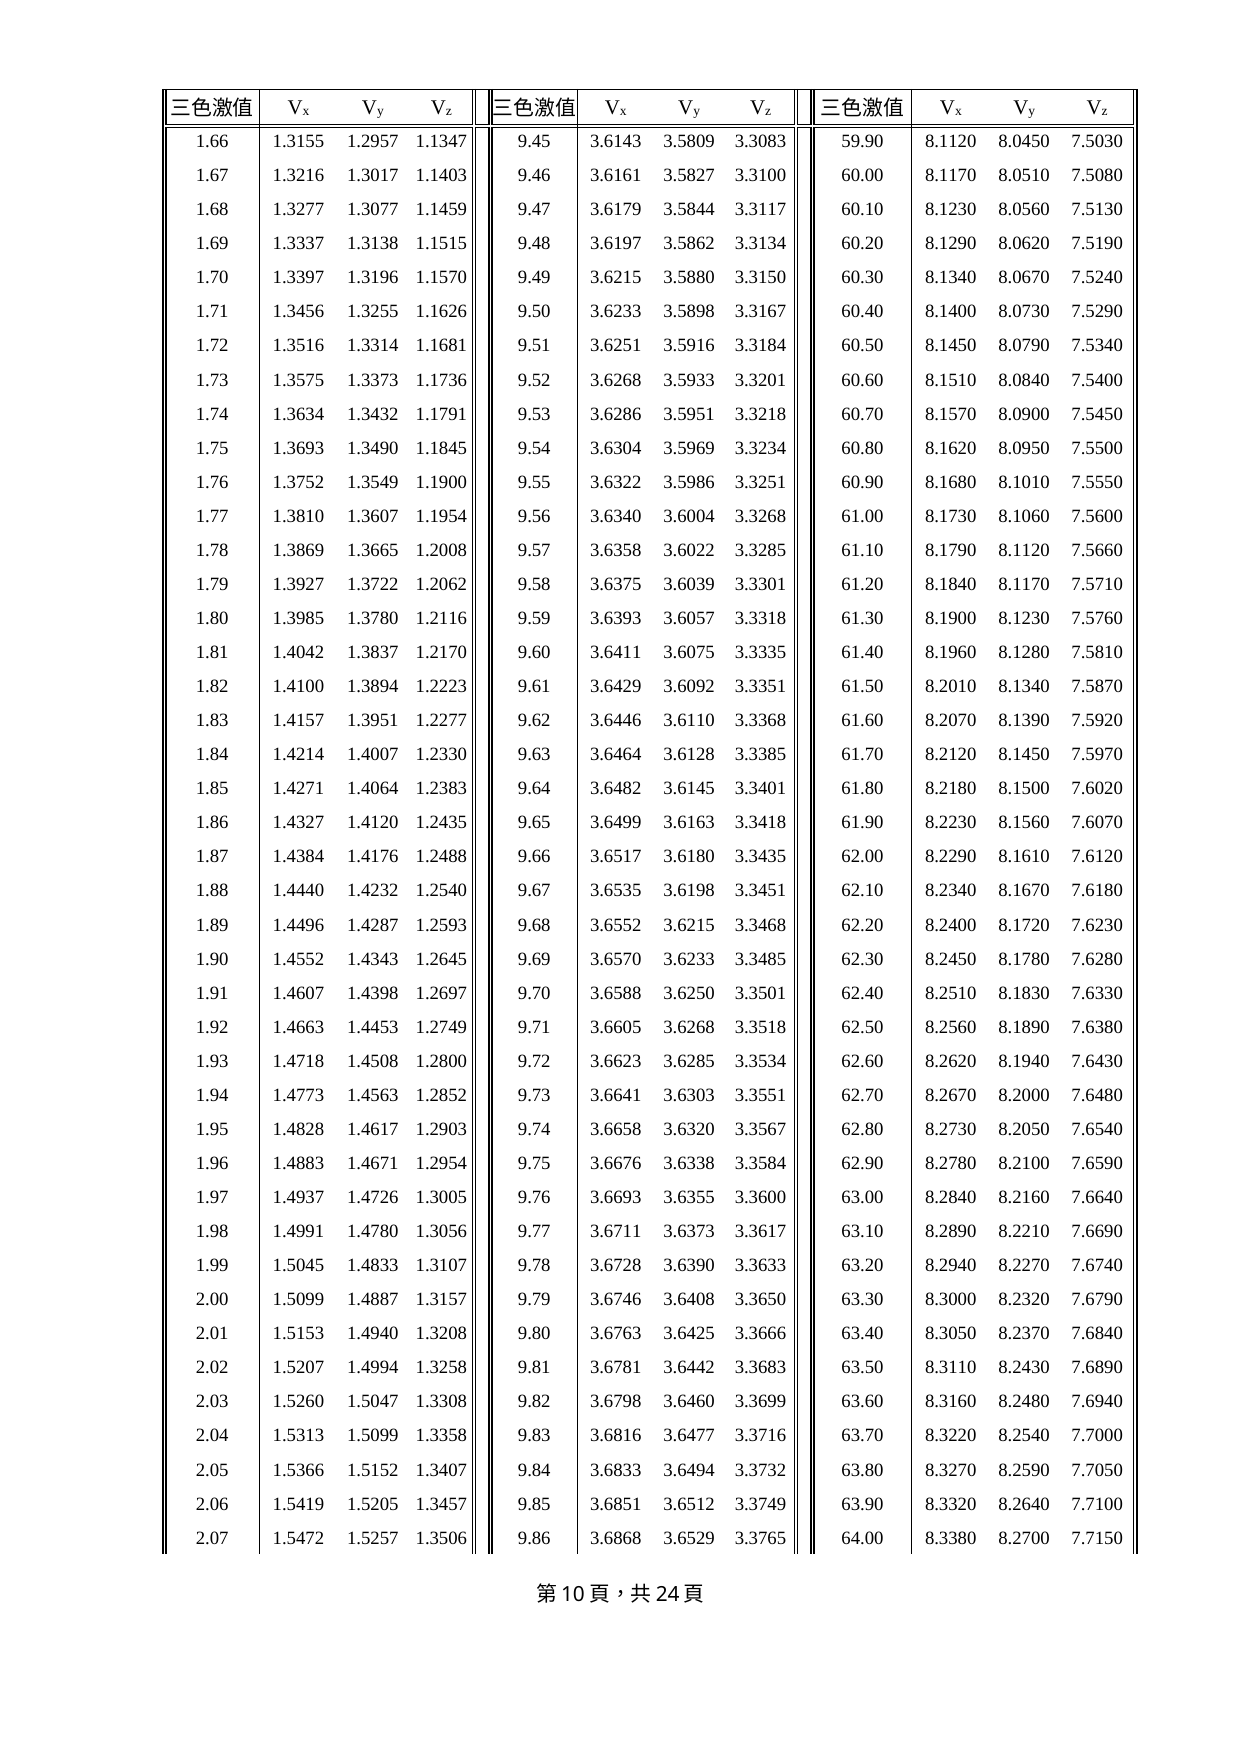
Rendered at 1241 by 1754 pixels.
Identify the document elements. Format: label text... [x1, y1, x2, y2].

table_cell 62.60 [815, 1044, 911, 1077]
table_cell [798, 907, 810, 941]
table_cell 8.1450 [912, 328, 989, 362]
table_cell 3.6408 [653, 1282, 724, 1316]
table_cell [476, 464, 488, 498]
table_cell 3.6460 [653, 1384, 724, 1418]
table_cell 1.4271 [260, 771, 337, 805]
table_cell [148, 396, 162, 430]
table_cell 3.6358 [578, 533, 653, 567]
table_cell 1.4780 [337, 1214, 408, 1248]
table_cell 8.2940 [912, 1248, 989, 1282]
table_cell 8.2370 [989, 1316, 1059, 1350]
table_cell 7.5340 [1059, 328, 1133, 362]
table_cell 1.2593 [408, 907, 472, 941]
table_cell 8.1670 [989, 873, 1059, 907]
table_cell 1.2954 [408, 1146, 472, 1180]
table_cell 8.1940 [989, 1044, 1059, 1077]
table_cell 7.7050 [1059, 1452, 1133, 1486]
table_cell 8.1510 [912, 362, 989, 396]
table_cell 1.3407 [408, 1452, 472, 1486]
table_cell 7.7150 [1059, 1520, 1133, 1554]
table_cell [476, 128, 488, 158]
table_cell 7.6230 [1059, 907, 1133, 941]
table_cell 3.6676 [578, 1146, 653, 1180]
table_cell 1.3208 [408, 1316, 472, 1350]
table_cell [476, 1009, 488, 1043]
table_cell 3.6411 [578, 635, 653, 669]
table_cell 8.1340 [912, 260, 989, 294]
table_cell 7.7000 [1059, 1418, 1133, 1452]
table_cell 9.51 [493, 328, 577, 362]
table_cell [798, 1009, 810, 1043]
table_cell [148, 635, 162, 669]
table_cell 1.1515 [408, 226, 472, 260]
table_cell 8.1620 [912, 430, 989, 464]
table_cell [798, 873, 810, 907]
table_cell 60.10 [815, 192, 911, 226]
table_cell 3.6197 [578, 226, 653, 260]
table_cell 63.10 [815, 1214, 911, 1248]
table_cell [476, 260, 488, 294]
table_cell 2.03 [167, 1384, 259, 1418]
table_cell 8.2540 [989, 1418, 1059, 1452]
table_cell [476, 567, 488, 601]
table_cell 7.5550 [1059, 464, 1133, 498]
table_cell 1.3516 [260, 328, 337, 362]
table_cell 9.86 [493, 1520, 577, 1554]
table_cell 3.3418 [725, 805, 794, 839]
table_cell 1.2330 [408, 737, 472, 771]
table_cell 1.97 [167, 1180, 259, 1214]
table_cell 1.4007 [337, 737, 408, 771]
table_cell 1.2277 [408, 703, 472, 737]
table_cell 1.91 [167, 975, 259, 1009]
table_cell 7.6330 [1059, 975, 1133, 1009]
table_cell [148, 1452, 162, 1486]
table_cell 8.0950 [989, 430, 1059, 464]
table_cell 61.80 [815, 771, 911, 805]
table_cell 9.63 [493, 737, 577, 771]
table_cell [798, 128, 810, 158]
table_cell [798, 771, 810, 805]
table_cell [148, 737, 162, 771]
table_cell 3.6442 [653, 1350, 724, 1384]
table_cell 3.3749 [725, 1486, 794, 1520]
table_cell [798, 1248, 810, 1282]
table_cell 8.1790 [912, 533, 989, 567]
table_cell 1.3457 [408, 1486, 472, 1520]
table_cell 3.6022 [653, 533, 724, 567]
table_cell 9.76 [493, 1180, 577, 1214]
table_cell 1.2903 [408, 1112, 472, 1146]
table_cell 1.85 [167, 771, 259, 805]
table_cell 63.50 [815, 1350, 911, 1384]
table_cell [798, 1316, 810, 1350]
table_cell 1.2383 [408, 771, 472, 805]
table_cell 8.0510 [989, 158, 1059, 192]
table_cell 7.5450 [1059, 396, 1133, 430]
table_cell [148, 294, 162, 328]
table_cell 2.04 [167, 1418, 259, 1452]
table_cell 9.50 [493, 294, 577, 328]
table_cell 1.1954 [408, 499, 472, 532]
table_cell 8.0560 [989, 192, 1059, 226]
table_cell [476, 1112, 488, 1146]
table_cell 60.90 [815, 464, 911, 498]
table_cell 63.60 [815, 1384, 911, 1418]
table_cell 7.6070 [1059, 805, 1133, 839]
table_cell 7.5710 [1059, 567, 1133, 601]
table_header Vy [653, 90, 724, 124]
table_cell 60.40 [815, 294, 911, 328]
table_cell [798, 703, 810, 737]
table_header Vx [260, 90, 337, 124]
table_cell 63.00 [815, 1180, 911, 1214]
table_cell 60.30 [815, 260, 911, 294]
table_cell 1.3780 [337, 601, 408, 635]
table_cell 59.90 [815, 128, 911, 158]
table_cell 3.3150 [725, 260, 794, 294]
table_cell 1.4496 [260, 907, 337, 941]
table_cell 7.6120 [1059, 839, 1133, 873]
table_cell 62.80 [815, 1112, 911, 1146]
table_cell 3.3468 [725, 907, 794, 941]
table_cell 1.3607 [337, 499, 408, 532]
table_cell 3.6180 [653, 839, 724, 873]
table_cell 1.4214 [260, 737, 337, 771]
table_cell 9.55 [493, 464, 577, 498]
table_cell 1.3549 [337, 464, 408, 498]
table_cell 3.6693 [578, 1180, 653, 1214]
table_cell 8.1400 [912, 294, 989, 328]
table_cell 1.4552 [260, 941, 337, 975]
table_cell 7.6940 [1059, 1384, 1133, 1418]
table_cell 1.2116 [408, 601, 472, 635]
table_cell 3.3650 [725, 1282, 794, 1316]
table_cell 3.6340 [578, 499, 653, 532]
table_cell 8.1450 [989, 737, 1059, 771]
table_cell 63.90 [815, 1486, 911, 1520]
table_cell 8.2100 [989, 1146, 1059, 1180]
table_cell 1.4042 [260, 635, 337, 669]
table_cell 3.6446 [578, 703, 653, 737]
table_cell 8.1840 [912, 567, 989, 601]
table_cell [798, 975, 810, 1009]
table_cell 1.4991 [260, 1214, 337, 1248]
table_cell 3.6268 [578, 362, 653, 396]
table_cell 62.40 [815, 975, 911, 1009]
table_cell 9.60 [493, 635, 577, 669]
table_cell 62.10 [815, 873, 911, 907]
table_cell 1.2852 [408, 1078, 472, 1112]
table_cell [476, 1316, 488, 1350]
table_cell [476, 192, 488, 226]
table_cell 9.56 [493, 499, 577, 532]
table_cell 1.78 [167, 533, 259, 567]
table_cell 60.60 [815, 362, 911, 396]
table_cell 1.68 [167, 192, 259, 226]
table_cell [148, 1214, 162, 1248]
table_cell [148, 1316, 162, 1350]
table_cell [148, 124, 162, 158]
table_cell 62.70 [815, 1078, 911, 1112]
table_cell [476, 1248, 488, 1282]
table_cell 3.6429 [578, 669, 653, 703]
table_cell 3.3501 [725, 975, 794, 1009]
table_cell 9.75 [493, 1146, 577, 1180]
table_cell 8.1010 [989, 464, 1059, 498]
table_cell [476, 941, 488, 975]
table_cell 1.90 [167, 941, 259, 975]
table_cell 1.93 [167, 1044, 259, 1077]
table_cell 1.2645 [408, 941, 472, 975]
table_cell 1.4157 [260, 703, 337, 737]
table_cell 3.3485 [725, 941, 794, 975]
table_cell 9.71 [493, 1009, 577, 1043]
table_cell 8.3220 [912, 1418, 989, 1452]
table_cell [798, 294, 810, 328]
table_cell 9.49 [493, 260, 577, 294]
table_cell 1.3155 [260, 128, 337, 158]
table_cell 61.40 [815, 635, 911, 669]
table_cell 1.73 [167, 362, 259, 396]
table_cell 8.1900 [912, 601, 989, 635]
table_cell [476, 873, 488, 907]
table_cell 1.83 [167, 703, 259, 737]
table_cell 1.3837 [337, 635, 408, 669]
table_cell [148, 499, 162, 532]
table_cell 3.3134 [725, 226, 794, 260]
table_cell 3.3285 [725, 533, 794, 567]
table_cell [148, 1146, 162, 1180]
table_cell 1.2008 [408, 533, 472, 567]
table_cell 8.1960 [912, 635, 989, 669]
table_cell 3.5809 [653, 128, 724, 158]
table_cell 1.98 [167, 1214, 259, 1248]
table_cell 9.57 [493, 533, 577, 567]
table_cell 1.3869 [260, 533, 337, 567]
table_cell 1.92 [167, 1009, 259, 1043]
table_cell 8.1570 [912, 396, 989, 430]
table_cell [798, 430, 810, 464]
table_cell 1.3005 [408, 1180, 472, 1214]
table_cell 3.3401 [725, 771, 794, 805]
table_cell 62.20 [815, 907, 911, 941]
table_cell 1.81 [167, 635, 259, 669]
table_cell 9.61 [493, 669, 577, 703]
table_cell [476, 737, 488, 771]
table_cell 8.0620 [989, 226, 1059, 260]
table_cell 1.4100 [260, 669, 337, 703]
table_cell [476, 1044, 488, 1077]
table_cell 3.3184 [725, 328, 794, 362]
table_cell [798, 396, 810, 430]
table_cell 8.2230 [912, 805, 989, 839]
table_cell 1.4828 [260, 1112, 337, 1146]
table_cell 3.6499 [578, 805, 653, 839]
table_cell 3.3335 [725, 635, 794, 669]
table_cell 9.65 [493, 805, 577, 839]
table_cell 8.1280 [989, 635, 1059, 669]
table_cell 8.2210 [989, 1214, 1059, 1248]
table_cell 8.2160 [989, 1180, 1059, 1214]
table_cell 7.6480 [1059, 1078, 1133, 1112]
table_cell 3.6075 [653, 635, 724, 669]
table_cell 1.76 [167, 464, 259, 498]
table_cell 3.3518 [725, 1009, 794, 1043]
table_cell [798, 1044, 810, 1077]
table_cell 8.1560 [989, 805, 1059, 839]
table_cell 8.2890 [912, 1214, 989, 1248]
table_cell 1.5260 [260, 1384, 337, 1418]
table_cell 1.80 [167, 601, 259, 635]
table_cell [148, 260, 162, 294]
table_cell 1.86 [167, 805, 259, 839]
table_cell 1.5472 [260, 1520, 337, 1554]
table_cell 1.2540 [408, 873, 472, 907]
table_cell 3.6763 [578, 1316, 653, 1350]
table_cell 1.4773 [260, 1078, 337, 1112]
table_cell [148, 226, 162, 260]
table_cell 3.6535 [578, 873, 653, 907]
table_cell 1.3927 [260, 567, 337, 601]
table_cell 1.5257 [337, 1520, 408, 1554]
table_cell 7.5600 [1059, 499, 1133, 532]
table_cell 1.5207 [260, 1350, 337, 1384]
table_cell 1.5099 [337, 1418, 408, 1452]
table_cell 3.6833 [578, 1452, 653, 1486]
table_cell 8.2070 [912, 703, 989, 737]
table_cell 3.6303 [653, 1078, 724, 1112]
table_cell [148, 1418, 162, 1452]
table_cell 1.2062 [408, 567, 472, 601]
table_cell 1.1403 [408, 158, 472, 192]
table_cell 1.2223 [408, 669, 472, 703]
table_cell 3.3385 [725, 737, 794, 771]
table_cell 8.1890 [989, 1009, 1059, 1043]
table_cell 7.5760 [1059, 601, 1133, 635]
table_cell 3.6517 [578, 839, 653, 873]
table_cell 9.83 [493, 1418, 577, 1452]
table_cell 3.3617 [725, 1214, 794, 1248]
table_cell 1.4663 [260, 1009, 337, 1043]
table_cell 9.70 [493, 975, 577, 1009]
table_cell 8.3000 [912, 1282, 989, 1316]
table_cell 1.4994 [337, 1350, 408, 1384]
table_cell 3.6375 [578, 567, 653, 601]
table_cell [148, 907, 162, 941]
table_cell 3.6390 [653, 1248, 724, 1282]
table_cell [148, 941, 162, 975]
table_cell 8.0840 [989, 362, 1059, 396]
table_cell 3.3765 [725, 1520, 794, 1554]
table_cell [476, 1180, 488, 1214]
table_cell [148, 533, 162, 567]
table_cell 7.5130 [1059, 192, 1133, 226]
table_cell [476, 158, 488, 192]
table_cell 8.2430 [989, 1350, 1059, 1384]
table_cell 63.70 [815, 1418, 911, 1452]
table_cell 3.3567 [725, 1112, 794, 1146]
table_header Vz [1059, 90, 1133, 124]
table_cell 3.3600 [725, 1180, 794, 1214]
table_cell 1.1570 [408, 260, 472, 294]
table_cell [148, 192, 162, 226]
table_cell 9.62 [493, 703, 577, 737]
table_header Vz [408, 90, 472, 124]
table_cell 8.1610 [989, 839, 1059, 873]
table_cell 1.3506 [408, 1520, 472, 1554]
table_cell 1.3373 [337, 362, 408, 396]
table_cell 3.6251 [578, 328, 653, 362]
table_cell 1.4883 [260, 1146, 337, 1180]
table_cell 1.3985 [260, 601, 337, 635]
table_cell [476, 499, 488, 532]
table_cell 9.74 [493, 1112, 577, 1146]
table_cell [476, 907, 488, 941]
table_cell 3.5898 [653, 294, 724, 328]
table_cell 1.3575 [260, 362, 337, 396]
table_header 三色激值 [815, 90, 911, 124]
table_cell 1.1845 [408, 430, 472, 464]
table_cell [148, 1486, 162, 1520]
table_cell [476, 362, 488, 396]
table_cell 7.5400 [1059, 362, 1133, 396]
table_cell 8.2780 [912, 1146, 989, 1180]
table_cell 3.6658 [578, 1112, 653, 1146]
table_cell 3.6605 [578, 1009, 653, 1043]
table_cell 3.3083 [725, 128, 794, 158]
table_cell 1.1347 [408, 128, 472, 158]
table_cell 1.4120 [337, 805, 408, 839]
table_cell 1.4940 [337, 1316, 408, 1350]
table_cell 3.6161 [578, 158, 653, 192]
table_cell [476, 669, 488, 703]
table_cell 1.82 [167, 669, 259, 703]
table_cell 1.4453 [337, 1009, 408, 1043]
table_cell 7.5030 [1059, 128, 1133, 158]
table_cell [476, 703, 488, 737]
table_cell 3.3167 [725, 294, 794, 328]
table_cell 1.74 [167, 396, 259, 430]
table_cell 1.3255 [337, 294, 408, 328]
table_cell 60.20 [815, 226, 911, 260]
table_cell 1.2170 [408, 635, 472, 669]
table_cell 9.48 [493, 226, 577, 260]
table_cell 1.3634 [260, 396, 337, 430]
table_cell 9.59 [493, 601, 577, 635]
table_cell [476, 805, 488, 839]
table_cell [148, 805, 162, 839]
table_cell 8.1680 [912, 464, 989, 498]
table_header [148, 89, 162, 124]
table_cell 1.4232 [337, 873, 408, 907]
table_cell 3.3699 [725, 1384, 794, 1418]
table_header Vz [725, 90, 794, 124]
table_cell 63.40 [815, 1316, 911, 1350]
table_cell [798, 158, 810, 192]
table_cell 3.6728 [578, 1248, 653, 1282]
table_cell [148, 430, 162, 464]
table_cell 8.2590 [989, 1452, 1059, 1486]
table_cell [148, 328, 162, 362]
table_cell 61.60 [815, 703, 911, 737]
table_cell 3.6464 [578, 737, 653, 771]
table_cell 7.6640 [1059, 1180, 1133, 1214]
table_cell 1.5153 [260, 1316, 337, 1350]
table_cell 8.0450 [989, 128, 1059, 158]
table_header Vx [912, 90, 989, 124]
table_cell 8.2670 [912, 1078, 989, 1112]
table_cell 1.4617 [337, 1112, 408, 1146]
table_cell [798, 1350, 810, 1384]
table_cell 1.3432 [337, 396, 408, 430]
table_cell 8.1290 [912, 226, 989, 260]
table_cell 1.4508 [337, 1044, 408, 1077]
table_cell [476, 1214, 488, 1248]
table_cell 1.4726 [337, 1180, 408, 1214]
table_cell 3.3683 [725, 1350, 794, 1384]
table_cell 3.6746 [578, 1282, 653, 1316]
table_cell 1.1791 [408, 396, 472, 430]
table_cell 3.3584 [725, 1146, 794, 1180]
table_cell [798, 1486, 810, 1520]
table_cell 3.6393 [578, 601, 653, 635]
table_cell [148, 567, 162, 601]
table_cell 62.50 [815, 1009, 911, 1043]
table_cell 9.52 [493, 362, 577, 396]
table_cell 1.2435 [408, 805, 472, 839]
table_cell 60.70 [815, 396, 911, 430]
table_cell 1.4327 [260, 805, 337, 839]
table_cell 3.6482 [578, 771, 653, 805]
table_cell 8.2290 [912, 839, 989, 873]
table_cell 61.90 [815, 805, 911, 839]
table_cell 64.00 [815, 1520, 911, 1554]
table_header Vy [337, 90, 408, 124]
table_cell 8.2620 [912, 1044, 989, 1077]
table_cell [148, 1078, 162, 1112]
table_cell 3.6128 [653, 737, 724, 771]
table_cell 1.3693 [260, 430, 337, 464]
table_cell 3.6198 [653, 873, 724, 907]
table_cell 8.1390 [989, 703, 1059, 737]
table_cell 7.5500 [1059, 430, 1133, 464]
table_cell [148, 1520, 162, 1554]
table_cell [476, 1520, 488, 1554]
table_cell 1.4563 [337, 1078, 408, 1112]
table_cell 9.77 [493, 1214, 577, 1248]
table_cell 9.53 [493, 396, 577, 430]
table_cell [476, 601, 488, 635]
table_cell 1.96 [167, 1146, 259, 1180]
table_cell 3.6641 [578, 1078, 653, 1112]
table_cell 9.54 [493, 430, 577, 464]
table_cell 8.2840 [912, 1180, 989, 1214]
table_cell 7.6430 [1059, 1044, 1133, 1077]
table_cell 7.5240 [1059, 260, 1133, 294]
table_cell 1.87 [167, 839, 259, 873]
table_cell 9.73 [493, 1078, 577, 1112]
table_cell 1.3337 [260, 226, 337, 260]
table_cell 61.50 [815, 669, 911, 703]
table_cell 3.5844 [653, 192, 724, 226]
table_cell 1.4343 [337, 941, 408, 975]
table_cell 8.2270 [989, 1248, 1059, 1282]
table_cell 3.6304 [578, 430, 653, 464]
table_cell [798, 1418, 810, 1452]
table_cell [476, 839, 488, 873]
table_cell 7.6380 [1059, 1009, 1133, 1043]
table_cell 3.3633 [725, 1248, 794, 1282]
table_cell 3.6057 [653, 601, 724, 635]
table_cell 1.84 [167, 737, 259, 771]
table_cell 8.1340 [989, 669, 1059, 703]
table_cell 1.94 [167, 1078, 259, 1112]
table_cell 9.85 [493, 1486, 577, 1520]
table_cell 3.5880 [653, 260, 724, 294]
table_cell 9.64 [493, 771, 577, 805]
table_cell 3.6179 [578, 192, 653, 226]
table_cell 1.1900 [408, 464, 472, 498]
table_cell [798, 1112, 810, 1146]
table_cell 1.4937 [260, 1180, 337, 1214]
table_cell 3.6529 [653, 1520, 724, 1554]
table_cell 3.6338 [653, 1146, 724, 1180]
table_cell 2.06 [167, 1486, 259, 1520]
table_cell 1.3752 [260, 464, 337, 498]
table_cell 7.6840 [1059, 1316, 1133, 1350]
table_cell [476, 294, 488, 328]
table_cell 3.6163 [653, 805, 724, 839]
table_cell 3.6215 [653, 907, 724, 941]
table_cell 7.6180 [1059, 873, 1133, 907]
table_cell 3.3234 [725, 430, 794, 464]
table_header Vx [578, 90, 653, 124]
table_cell [798, 1180, 810, 1214]
table_cell 63.30 [815, 1282, 911, 1316]
table_cell 8.2510 [912, 975, 989, 1009]
table_cell [148, 464, 162, 498]
table_cell 1.3722 [337, 567, 408, 601]
table_cell [148, 1112, 162, 1146]
table_cell 60.00 [815, 158, 911, 192]
table_cell 8.3270 [912, 1452, 989, 1486]
table_cell 8.1120 [912, 128, 989, 158]
table_cell 3.5916 [653, 328, 724, 362]
table_cell 3.6233 [578, 294, 653, 328]
table_cell [798, 1384, 810, 1418]
table_cell 1.1626 [408, 294, 472, 328]
table_cell [798, 737, 810, 771]
table_cell [148, 1350, 162, 1384]
table_cell [148, 669, 162, 703]
table_cell 3.3268 [725, 499, 794, 532]
table_cell [476, 533, 488, 567]
table_cell 1.4607 [260, 975, 337, 1009]
table_cell 60.80 [815, 430, 911, 464]
table_cell 1.5419 [260, 1486, 337, 1520]
table_cell 1.3138 [337, 226, 408, 260]
table_cell [148, 1009, 162, 1043]
table_cell 3.3201 [725, 362, 794, 396]
table_cell 1.1459 [408, 192, 472, 226]
table_cell 1.3056 [408, 1214, 472, 1248]
table_cell [798, 192, 810, 226]
table_cell 1.3665 [337, 533, 408, 567]
table_cell 1.3810 [260, 499, 337, 532]
table_cell 3.6268 [653, 1009, 724, 1043]
table_cell 8.1230 [912, 192, 989, 226]
table_cell 3.6552 [578, 907, 653, 941]
table_cell 1.79 [167, 567, 259, 601]
table_cell 3.3435 [725, 839, 794, 873]
table_header Vy [989, 90, 1059, 124]
table_cell [148, 975, 162, 1009]
table_cell [476, 1350, 488, 1384]
table_cell [476, 1078, 488, 1112]
table_cell [798, 635, 810, 669]
table_cell 3.6285 [653, 1044, 724, 1077]
table_cell [798, 362, 810, 396]
table_cell 7.6020 [1059, 771, 1133, 805]
table_cell 61.20 [815, 567, 911, 601]
table_cell 62.00 [815, 839, 911, 873]
table_cell 9.66 [493, 839, 577, 873]
table_cell 7.6690 [1059, 1214, 1133, 1248]
table_cell 3.6512 [653, 1486, 724, 1520]
table_cell 1.5205 [337, 1486, 408, 1520]
table_cell 8.3160 [912, 1384, 989, 1418]
table_cell 3.3534 [725, 1044, 794, 1077]
table_header [476, 90, 488, 124]
table_cell [476, 635, 488, 669]
table_cell [798, 1282, 810, 1316]
table_cell 8.1730 [912, 499, 989, 532]
table_cell 8.2400 [912, 907, 989, 941]
table_cell 8.1120 [989, 533, 1059, 567]
table_cell 7.6890 [1059, 1350, 1133, 1384]
table_cell 1.3490 [337, 430, 408, 464]
table_cell 3.3351 [725, 669, 794, 703]
table_cell 1.77 [167, 499, 259, 532]
table_cell 1.4671 [337, 1146, 408, 1180]
table_cell [148, 839, 162, 873]
table_cell [476, 1282, 488, 1316]
table_cell [798, 328, 810, 362]
table_cell [798, 941, 810, 975]
table_cell 3.6711 [578, 1214, 653, 1248]
table_cell 9.68 [493, 907, 577, 941]
table_cell 1.3314 [337, 328, 408, 362]
table_cell [148, 1248, 162, 1282]
table_cell 1.5045 [260, 1248, 337, 1282]
table_cell [476, 396, 488, 430]
table_cell 3.3716 [725, 1418, 794, 1452]
table_cell 8.1830 [989, 975, 1059, 1009]
table_cell [148, 1180, 162, 1214]
table_cell 62.30 [815, 941, 911, 975]
table_cell 61.70 [815, 737, 911, 771]
table_cell 9.47 [493, 192, 577, 226]
table_cell 1.4384 [260, 839, 337, 873]
table_cell 1.3107 [408, 1248, 472, 1282]
table_cell 8.2450 [912, 941, 989, 975]
table_cell 1.4833 [337, 1248, 408, 1282]
table_cell 3.6320 [653, 1112, 724, 1146]
table_cell 3.6477 [653, 1418, 724, 1452]
table_cell 1.75 [167, 430, 259, 464]
table_cell 9.46 [493, 158, 577, 192]
table_cell 3.6286 [578, 396, 653, 430]
table_cell 61.10 [815, 533, 911, 567]
table_cell [798, 464, 810, 498]
table_cell 8.2700 [989, 1520, 1059, 1554]
table_cell 8.3320 [912, 1486, 989, 1520]
table_cell 3.6322 [578, 464, 653, 498]
table_cell 8.2010 [912, 669, 989, 703]
table_cell 1.4398 [337, 975, 408, 1009]
table_cell 8.3110 [912, 1350, 989, 1384]
table_cell 3.6039 [653, 567, 724, 601]
table_cell [148, 601, 162, 635]
table_cell [148, 771, 162, 805]
table_cell 8.2180 [912, 771, 989, 805]
table_cell [148, 873, 162, 907]
table_cell 3.6092 [653, 669, 724, 703]
table_cell 1.3258 [408, 1350, 472, 1384]
table_cell 8.2640 [989, 1486, 1059, 1520]
table_cell 62.90 [815, 1146, 911, 1180]
table_cell 3.6110 [653, 703, 724, 737]
table_cell [798, 1078, 810, 1112]
table_cell 7.7100 [1059, 1486, 1133, 1520]
table_cell 1.66 [167, 128, 259, 158]
table_cell 8.2050 [989, 1112, 1059, 1146]
table_cell 9.84 [493, 1452, 577, 1486]
table_cell 3.6233 [653, 941, 724, 975]
table_cell 9.79 [493, 1282, 577, 1316]
table_cell 8.1170 [989, 567, 1059, 601]
table_cell 1.3951 [337, 703, 408, 737]
table_cell 3.5862 [653, 226, 724, 260]
table_cell 1.5152 [337, 1452, 408, 1486]
table_cell [798, 669, 810, 703]
table_cell 1.5099 [260, 1282, 337, 1316]
table_cell 8.1500 [989, 771, 1059, 805]
table_cell [476, 430, 488, 464]
table_cell 8.3380 [912, 1520, 989, 1554]
table_cell 3.6588 [578, 975, 653, 1009]
table_cell 7.6280 [1059, 941, 1133, 975]
table_cell 1.4718 [260, 1044, 337, 1077]
table_cell 1.88 [167, 873, 259, 907]
table_cell 8.0670 [989, 260, 1059, 294]
table_cell 1.3077 [337, 192, 408, 226]
table_cell 8.0900 [989, 396, 1059, 430]
table_cell 3.3666 [725, 1316, 794, 1350]
table_cell 7.6790 [1059, 1282, 1133, 1316]
table_cell 1.5047 [337, 1384, 408, 1418]
table_cell 8.1720 [989, 907, 1059, 941]
table_cell 61.00 [815, 499, 911, 532]
table_cell 1.3196 [337, 260, 408, 294]
table_cell 3.5986 [653, 464, 724, 498]
table_cell 3.6623 [578, 1044, 653, 1077]
table_header [798, 90, 810, 124]
table_cell [798, 499, 810, 532]
table_cell 8.2340 [912, 873, 989, 907]
table_cell 7.5190 [1059, 226, 1133, 260]
table_cell 3.3117 [725, 192, 794, 226]
table_cell 8.2320 [989, 1282, 1059, 1316]
table_cell 8.1780 [989, 941, 1059, 975]
table_cell 3.3100 [725, 158, 794, 192]
table_cell [476, 1418, 488, 1452]
table_cell 7.5660 [1059, 533, 1133, 567]
table_cell 8.2120 [912, 737, 989, 771]
table_cell [798, 260, 810, 294]
table_cell 3.3368 [725, 703, 794, 737]
table_cell 1.71 [167, 294, 259, 328]
table_cell 3.5827 [653, 158, 724, 192]
table_cell 8.2480 [989, 1384, 1059, 1418]
table_cell 1.3456 [260, 294, 337, 328]
table_cell [798, 1146, 810, 1180]
table_cell 1.69 [167, 226, 259, 260]
table_cell 9.72 [493, 1044, 577, 1077]
table_cell [798, 839, 810, 873]
table_cell 9.81 [493, 1350, 577, 1384]
table_cell 8.0790 [989, 328, 1059, 362]
table_cell [148, 1384, 162, 1418]
table_cell 3.6145 [653, 771, 724, 805]
table_cell 8.2560 [912, 1009, 989, 1043]
table_cell 2.07 [167, 1520, 259, 1554]
table_cell 9.78 [493, 1248, 577, 1282]
table_cell 1.3358 [408, 1418, 472, 1452]
table_cell 1.2697 [408, 975, 472, 1009]
table_cell 3.6355 [653, 1180, 724, 1214]
table_cell 7.5810 [1059, 635, 1133, 669]
table_cell 9.58 [493, 567, 577, 601]
table_cell [798, 1452, 810, 1486]
table_cell 3.6798 [578, 1384, 653, 1418]
table_cell [476, 1146, 488, 1180]
table_cell 8.3050 [912, 1316, 989, 1350]
table_cell 1.70 [167, 260, 259, 294]
table_cell 1.67 [167, 158, 259, 192]
table_cell 1.4440 [260, 873, 337, 907]
table_cell 3.3551 [725, 1078, 794, 1112]
table_cell [476, 1486, 488, 1520]
table_cell 8.2730 [912, 1112, 989, 1146]
table_cell 3.6494 [653, 1452, 724, 1486]
table_cell 7.5920 [1059, 703, 1133, 737]
table_cell 3.3218 [725, 396, 794, 430]
table_cell 9.67 [493, 873, 577, 907]
table_header 三色激值 [493, 90, 577, 124]
table_cell 1.3277 [260, 192, 337, 226]
table_cell 9.82 [493, 1384, 577, 1418]
table_cell 3.6373 [653, 1214, 724, 1248]
table_cell 7.6590 [1059, 1146, 1133, 1180]
table_cell 7.5970 [1059, 737, 1133, 771]
table_cell 7.5080 [1059, 158, 1133, 192]
table_cell 1.4287 [337, 907, 408, 941]
table_cell 3.3318 [725, 601, 794, 635]
table_cell 1.95 [167, 1112, 259, 1146]
table_cell [148, 1044, 162, 1077]
table_cell 9.45 [493, 128, 577, 158]
table_cell [476, 328, 488, 362]
table_cell 1.1736 [408, 362, 472, 396]
table_cell 3.6868 [578, 1520, 653, 1554]
table_cell [476, 1384, 488, 1418]
table_cell 63.20 [815, 1248, 911, 1282]
table_header 三色激值 [167, 90, 259, 124]
table_cell 8.1060 [989, 499, 1059, 532]
table_cell 7.6740 [1059, 1248, 1133, 1282]
table_cell 2.01 [167, 1316, 259, 1350]
table_cell 1.72 [167, 328, 259, 362]
table_cell 3.3732 [725, 1452, 794, 1486]
table_cell 1.5366 [260, 1452, 337, 1486]
table_cell 2.05 [167, 1452, 259, 1486]
table_cell 3.6851 [578, 1486, 653, 1520]
table_cell [798, 567, 810, 601]
table_cell 1.3397 [260, 260, 337, 294]
table_cell 1.3216 [260, 158, 337, 192]
table_cell [148, 158, 162, 192]
table_cell 7.6540 [1059, 1112, 1133, 1146]
table_cell [476, 771, 488, 805]
table_cell 3.6816 [578, 1418, 653, 1452]
table_cell 3.6425 [653, 1316, 724, 1350]
table_cell 3.6215 [578, 260, 653, 294]
table_cell 9.80 [493, 1316, 577, 1350]
table_cell 2.02 [167, 1350, 259, 1384]
table_cell [798, 601, 810, 635]
table_cell 1.5313 [260, 1418, 337, 1452]
table_cell 1.4064 [337, 771, 408, 805]
table_cell 2.00 [167, 1282, 259, 1316]
table_cell [148, 1282, 162, 1316]
table_cell 8.1170 [912, 158, 989, 192]
table_cell 1.2800 [408, 1044, 472, 1077]
table_cell 3.3451 [725, 873, 794, 907]
table_cell 1.99 [167, 1248, 259, 1282]
table_cell 61.30 [815, 601, 911, 635]
table_cell 3.3301 [725, 567, 794, 601]
table_cell 1.3017 [337, 158, 408, 192]
table_cell 8.1230 [989, 601, 1059, 635]
table_cell [148, 703, 162, 737]
table_cell 1.2749 [408, 1009, 472, 1043]
table_cell 1.3157 [408, 1282, 472, 1316]
table_cell [798, 1214, 810, 1248]
table_cell [798, 533, 810, 567]
table_cell 60.50 [815, 328, 911, 362]
table_cell 3.5951 [653, 396, 724, 430]
table_cell 1.2488 [408, 839, 472, 873]
table_cell [148, 362, 162, 396]
table_cell 7.5870 [1059, 669, 1133, 703]
table_cell 1.3894 [337, 669, 408, 703]
table_cell 7.5290 [1059, 294, 1133, 328]
table_cell 3.5969 [653, 430, 724, 464]
table_cell 3.6143 [578, 128, 653, 158]
table_cell [476, 1452, 488, 1486]
table_cell 1.89 [167, 907, 259, 941]
table_cell [798, 1520, 810, 1554]
table_cell 9.69 [493, 941, 577, 975]
table_cell 8.2000 [989, 1078, 1059, 1112]
table_cell [798, 226, 810, 260]
table_cell 3.5933 [653, 362, 724, 396]
table_cell 3.6250 [653, 975, 724, 1009]
table_cell 1.4176 [337, 839, 408, 873]
table_cell [476, 226, 488, 260]
table_cell 3.6781 [578, 1350, 653, 1384]
table_cell [798, 805, 810, 839]
table_cell 1.1681 [408, 328, 472, 362]
table_cell 3.6570 [578, 941, 653, 975]
table_cell 3.6004 [653, 499, 724, 532]
table_cell 1.4887 [337, 1282, 408, 1316]
table_cell 8.0730 [989, 294, 1059, 328]
table_cell 1.2957 [337, 128, 408, 158]
table_cell [476, 975, 488, 1009]
table_cell 63.80 [815, 1452, 911, 1486]
table_cell 3.3251 [725, 464, 794, 498]
table_cell 1.3308 [408, 1384, 472, 1418]
